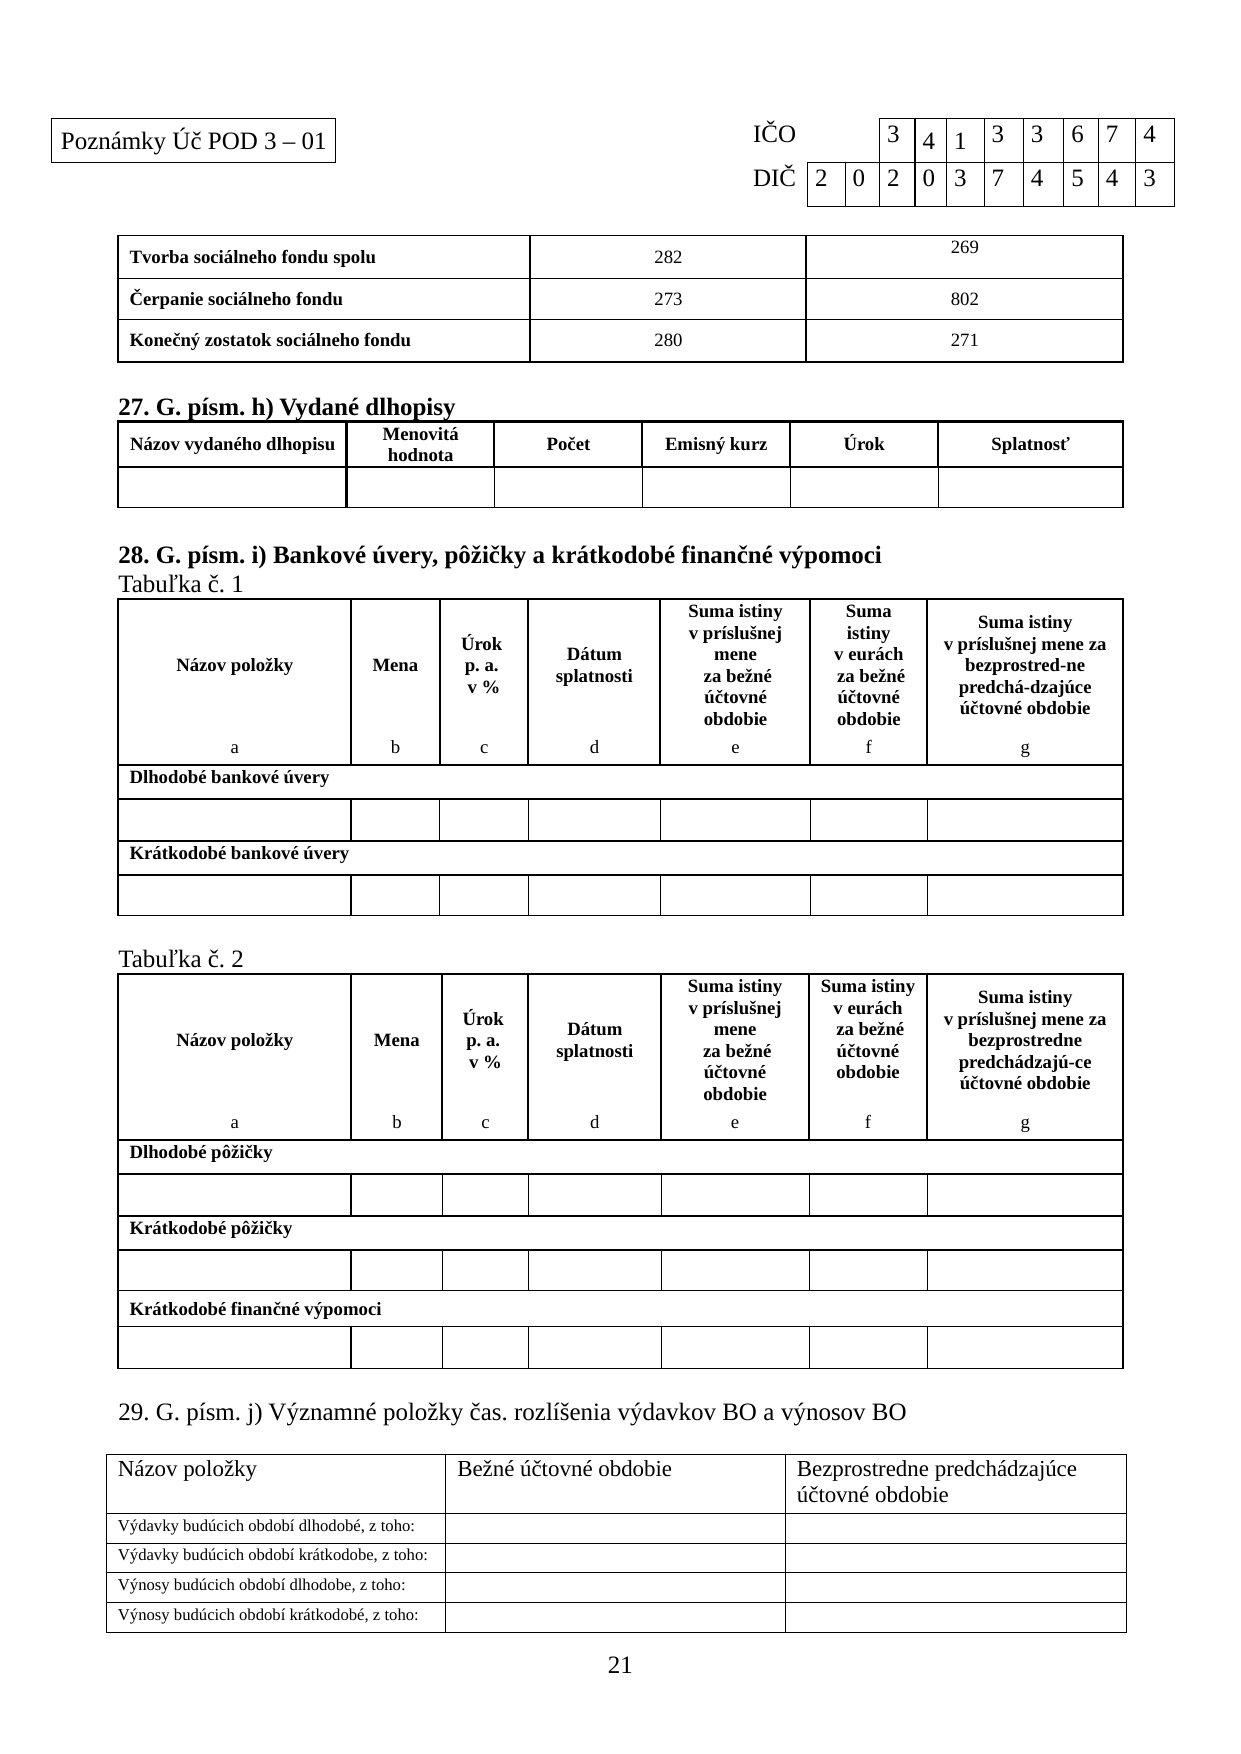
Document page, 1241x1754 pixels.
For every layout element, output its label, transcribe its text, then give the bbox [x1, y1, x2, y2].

table_cell 282 [531, 236, 805, 278]
table_cell [119, 1327, 350, 1368]
text Tabuľka č. 1 [118, 569, 1122, 598]
table_cell [440, 876, 528, 915]
table_cell [446, 1573, 785, 1602]
subtitle 27. G. písm. h) Vydané dlhopisy [118, 392, 1122, 420]
table_header Úrok p. a. v % [441, 600, 527, 729]
table_cell [352, 800, 439, 840]
table_header Suma istiny v eurách za bežné účtovné obdobie [811, 600, 926, 729]
table_cell e [662, 1105, 808, 1139]
table_cell [928, 1327, 1122, 1368]
table_cell g [928, 1105, 1122, 1139]
table_cell [119, 1175, 350, 1215]
table_cell [928, 1251, 1122, 1290]
table_cell Dlhodobé pôžičky [119, 1141, 1122, 1173]
table_cell [352, 1327, 442, 1368]
table_cell c [441, 730, 527, 764]
table_cell [810, 1327, 927, 1368]
table_cell [119, 468, 345, 507]
table_cell [495, 468, 642, 507]
table_header Úrok [791, 423, 937, 466]
table_cell [786, 1544, 1126, 1572]
table_header Suma istiny v príslušnej mene za bezprostredne predchádzajú-ce účtovné obdobie [928, 975, 1122, 1104]
table_cell [529, 876, 660, 915]
table_cell [786, 1573, 1126, 1602]
table_cell g [928, 730, 1122, 764]
table_cell [446, 1603, 785, 1632]
table_cell [786, 1603, 1126, 1632]
table_cell [352, 1175, 442, 1215]
table_cell [939, 468, 1122, 507]
table_cell [348, 468, 494, 507]
table_cell Krátkodobé pôžičky [119, 1217, 1122, 1249]
table_header Počet [495, 423, 641, 466]
table_header Názov vydaného dlhopisu [119, 423, 345, 466]
table_cell b [352, 1105, 441, 1139]
table_header Suma istiny v príslušnej mene za bezprostred-ne predchá-dzajúce účtovné obdobie [928, 600, 1122, 729]
table_cell [352, 1251, 442, 1290]
table_cell [529, 800, 660, 840]
table_header Názov položky [119, 975, 350, 1104]
subtitle 28. G. písm. i) Bankové úvery, pôžičky a krátkodobé finančné výpomoci [118, 541, 1122, 569]
table_cell [119, 876, 350, 915]
table_cell [661, 876, 810, 915]
table_cell [811, 876, 927, 915]
table_cell [928, 876, 1122, 915]
table_cell 280 [531, 320, 805, 361]
table_cell [443, 1175, 528, 1215]
table_cell [811, 800, 927, 840]
table_cell 273 [531, 279, 805, 319]
table_header Mena [352, 600, 439, 729]
table_cell Výdavky budúcich období krátkodobe, z toho: [107, 1544, 445, 1572]
table_cell [643, 468, 790, 507]
table_cell [928, 1175, 1122, 1215]
text 29. G. písm. j) Významné položky čas. rozlíšenia výdavkov BO a výnosov BO [118, 1397, 1122, 1425]
table_cell Konečný zostatok sociálneho fondu [119, 320, 529, 361]
table_header Dátum splatnosti [529, 600, 659, 729]
table_cell Tvorba sociálneho fondu spolu [119, 236, 529, 278]
table_header Bezprostredne predchádzajúce účtovné obdobie [786, 1455, 1126, 1513]
table_header Suma istiny v eurách za bežné účtovné obdobie [810, 975, 926, 1104]
table_header Suma istiny v príslušnej mene za bežné účtovné obdobie [662, 975, 808, 1104]
table_cell [119, 800, 350, 840]
table_cell Výdavky budúcich období dlhodobé, z toho: [107, 1514, 445, 1542]
table_cell [443, 1251, 528, 1290]
table_cell [661, 800, 810, 840]
table_cell [928, 800, 1122, 840]
table_header Menovitá hodnota [348, 423, 493, 466]
table_cell b [352, 730, 439, 764]
table_cell Výnosy budúcich období dlhodobe, z toho: [107, 1573, 445, 1602]
table_cell [529, 1327, 661, 1368]
table_header Suma istiny v príslušnej mene za bežné účtovné obdobie [661, 600, 809, 729]
table_cell 269 [807, 236, 1122, 278]
table_cell [443, 1327, 528, 1368]
table_cell [440, 800, 528, 840]
table_header Mena [352, 975, 441, 1104]
table_cell [446, 1514, 785, 1542]
table_header Názov položky [119, 600, 350, 729]
table_cell [529, 1175, 661, 1215]
table_cell 802 [807, 279, 1122, 319]
table_cell Čerpanie sociálneho fondu [119, 279, 529, 319]
table_cell [791, 468, 938, 507]
text Tabuľka č. 2 [118, 944, 1122, 973]
table_cell [662, 1175, 809, 1215]
table_cell Krátkodobé finančné výpomoci [119, 1291, 1122, 1326]
table_cell c [443, 1105, 527, 1139]
table_cell f [811, 730, 926, 764]
table_cell a [119, 730, 350, 764]
table_cell a [119, 1105, 350, 1139]
table_cell Krátkodobé bankové úvery [119, 842, 1122, 874]
table_cell [662, 1251, 809, 1290]
table_cell 271 [807, 320, 1122, 361]
table_header Bežné účtovné obdobie [446, 1455, 785, 1513]
table_cell d [529, 1105, 660, 1139]
table_header Názov položky [107, 1455, 445, 1513]
table_cell [786, 1514, 1126, 1542]
table_cell [119, 1251, 350, 1290]
table_header Dátum splatnosti [529, 975, 660, 1104]
table_cell [352, 876, 439, 915]
table_cell Dlhodobé bankové úvery [119, 766, 1122, 798]
table_header Emisný kurz [643, 423, 789, 466]
table_cell d [529, 730, 659, 764]
table_cell [810, 1251, 927, 1290]
table_header Úrok p. a. v % [443, 975, 527, 1104]
table_header Splatnosť [939, 423, 1122, 466]
table_cell Výnosy budúcich období krátkodobé, z toho: [107, 1603, 445, 1632]
table_cell [810, 1175, 927, 1215]
table_cell [662, 1327, 809, 1368]
table_cell f [810, 1105, 926, 1139]
table_cell e [661, 730, 809, 764]
table_cell [446, 1544, 785, 1572]
table_cell [529, 1251, 661, 1290]
